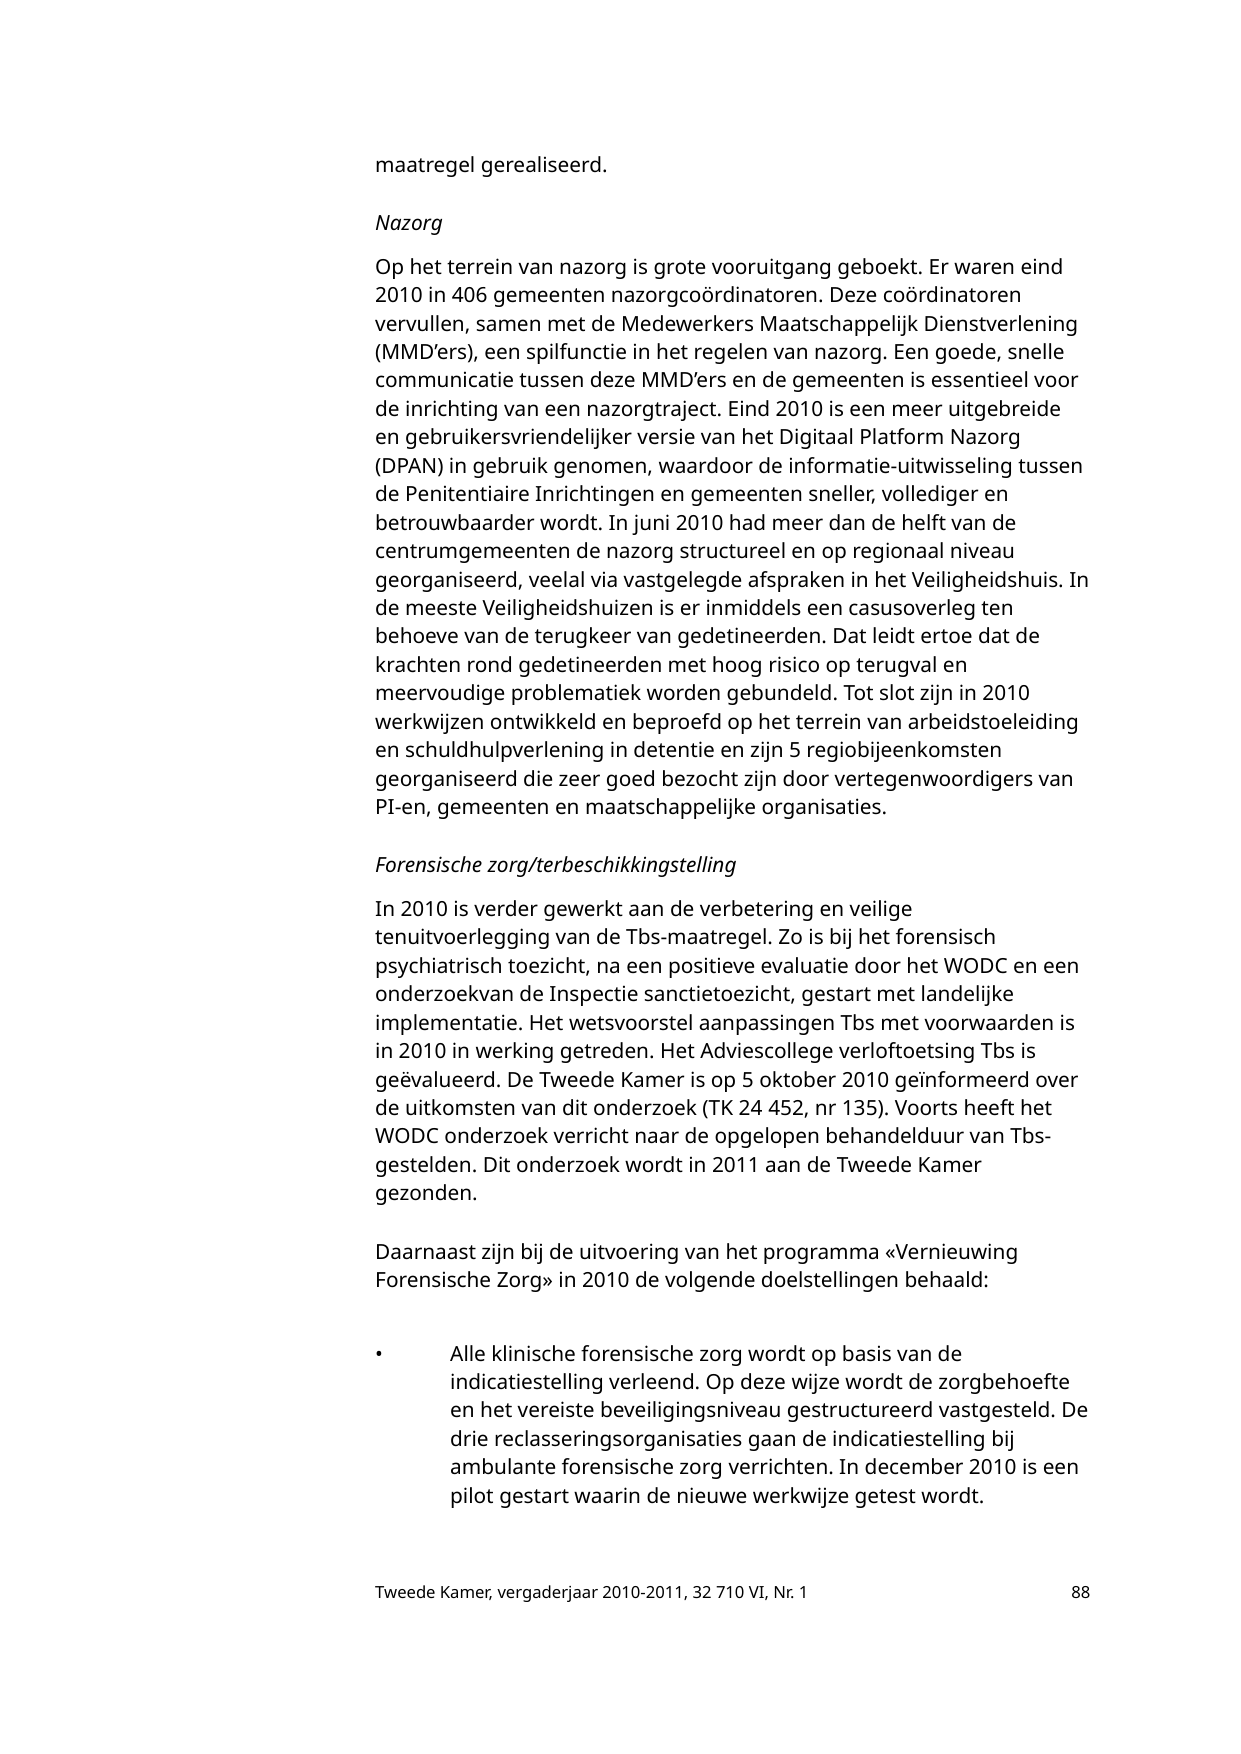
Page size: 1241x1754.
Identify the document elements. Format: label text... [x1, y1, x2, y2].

text Forensische zorg/terbeschikkingstelling [375, 851, 1090, 879]
text Op het terrein van nazorg is grote vooruitgang geboekt. Er waren eind 2010 in 406 gemeenten nazorgcoördinatoren. Deze coördinatoren vervullen, samen met de Medewerkers Maatschappelijk Dienstverlening (MMD’ers), een spilfunctie in het regelen van nazorg. Een goede, snelle communicatie tussen deze MMD’ers en de gemeenten is essentieel voor de inrichting van een nazorgtraject. Eind 2010 is een meer uitgebreide en gebruikersvriendelijker versie van het Digitaal Platform Nazorg (DPAN) in gebruik genomen, waardoor de informatie-uitwisseling tussen de Penitentiaire Inrichtingen en gemeenten sneller, vollediger en betrouwbaarder wordt. In juni 2010 had meer dan de helft van de centrumgemeenten de nazorg structureel en op regionaal niveau georganiseerd, veelal via vastgelegde afspraken in het Veiligheidshuis. In de meeste Veiligheidshuizen is er inmiddels een casusoverleg ten behoeve van de terugkeer van gedetineerden. Dat leidt ertoe dat de krachten rond gedetineerden met hoog risico op terugval en meervoudige problematiek worden gebundeld. Tot slot zijn in 2010 werkwijzen ontwikkeld en beproefd op het terrein van arbeidstoeleiding en schuldhulpverlening in detentie en zijn 5 regiobijeenkomsten georganiseerd die zeer goed bezocht zijn door vertegenwoordigers van PI-en, gemeenten en maatschappelijke organisaties. [375, 252, 1090, 821]
text maatregel gerealiseerd. [375, 150, 1090, 178]
text Daarnaast zijn bij de uitvoering van het programma «Vernieuwing Forensische Zorg» in 2010 de volgende doelstellingen behaald: [375, 1237, 1090, 1294]
text In 2010 is verder gewerkt aan de verbetering en veilige tenuitvoerlegging van de Tbs-maatregel. Zo is bij het forensisch psychiatrisch toezicht, na een positieve evaluatie door het WODC en een onderzoekvan de Inspectie sanctietoezicht, gestart met landelijke implementatie. Het wetsvoorstel aanpassingen Tbs met voorwaarden is in 2010 in werking getreden. Het Adviescollege verloftoetsing Tbs is geëvalueerd. De Tweede Kamer is op 5 oktober 2010 geïnformeerd over de uitkomsten van dit onderzoek (TK 24 452, nr 135). Voorts heeft het WODC onderzoek verricht naar de opgelopen behandelduur van Tbs-gestelden. Dit onderzoek wordt in 2011 aan de Tweede Kamer gezonden. [375, 894, 1090, 1207]
list Alle klinische forensische zorg wordt op basis van de indicatiestelling verleend. Op deze wijze wordt de zorgbehoefte en het vereiste beveiligingsniveau gestructureerd vastgesteld. De drie reclasseringsorganisaties gaan de indicatiestelling bij ambulante forensische zorg verrichten. In december 2010 is een pilot gestart waarin de nieuwe werkwijze getest wordt. [375, 1339, 1090, 1509]
text Nazorg [375, 208, 1090, 237]
